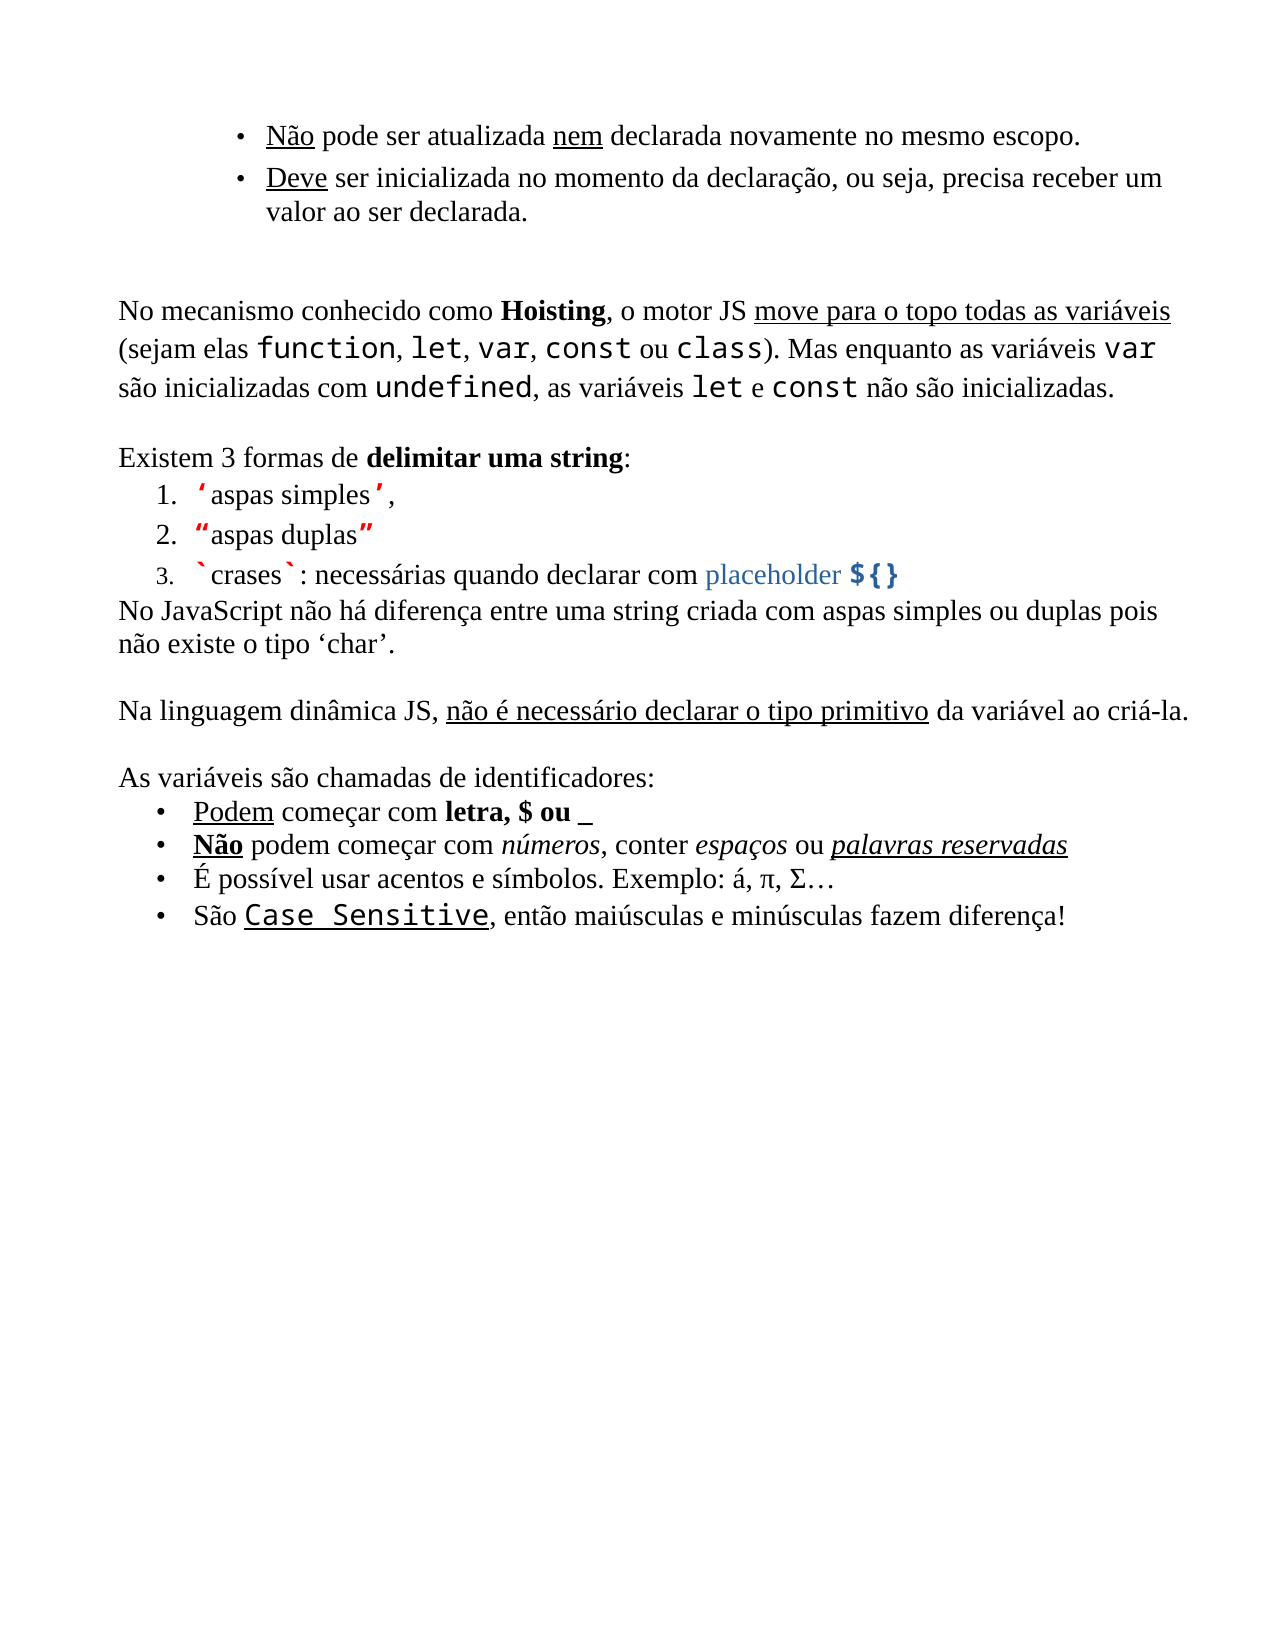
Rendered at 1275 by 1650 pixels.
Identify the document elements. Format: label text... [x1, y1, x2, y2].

list ‘aspas simples’, [156, 473, 1181, 513]
list São Case Sensitive, então maiúsculas e minúsculas fazem diferença! [156, 894, 1181, 934]
list “aspas duplas” [156, 513, 1181, 553]
list É possível usar acentos e símbolos. Exemplo: á, π, Σ… [156, 861, 1181, 894]
list Não podem começar com números, conter espaços ou palavras reservadas [156, 827, 1181, 861]
list Podem começar com letra, $ ou _ [156, 794, 1181, 827]
list Deve ser inicializada no momento da declaração, ou seja, precisa receber um valor ao ser declarada. [236, 160, 1181, 227]
text As variáveis são chamadas de identificadores: [118, 760, 1181, 794]
list `crases`: necessárias quando declarar com placeholder ${} [156, 553, 1181, 593]
text No JavaScript não há diferença entre uma string criada com aspas simples ou duplas pois não existe o tipo ‘char’. [118, 593, 1181, 660]
text Existem 3 formas de delimitar uma string: [118, 440, 1181, 473]
text No mecanismo conhecido como Hoisting, o motor JS move para o topo todas as variáveis (sejam elas function, let, var, const ou class). Mas enquanto as variáveis var são inicializadas com undefined, as variáveis let e const não são inicializadas. [118, 293, 1181, 406]
list Não pode ser atualizada nem declarada novamente no mesmo escopo. [236, 118, 1181, 152]
text Na linguagem dinâmica JS, não é necessário declarar o tipo primitivo da variável ao criá-la. [118, 693, 1198, 727]
